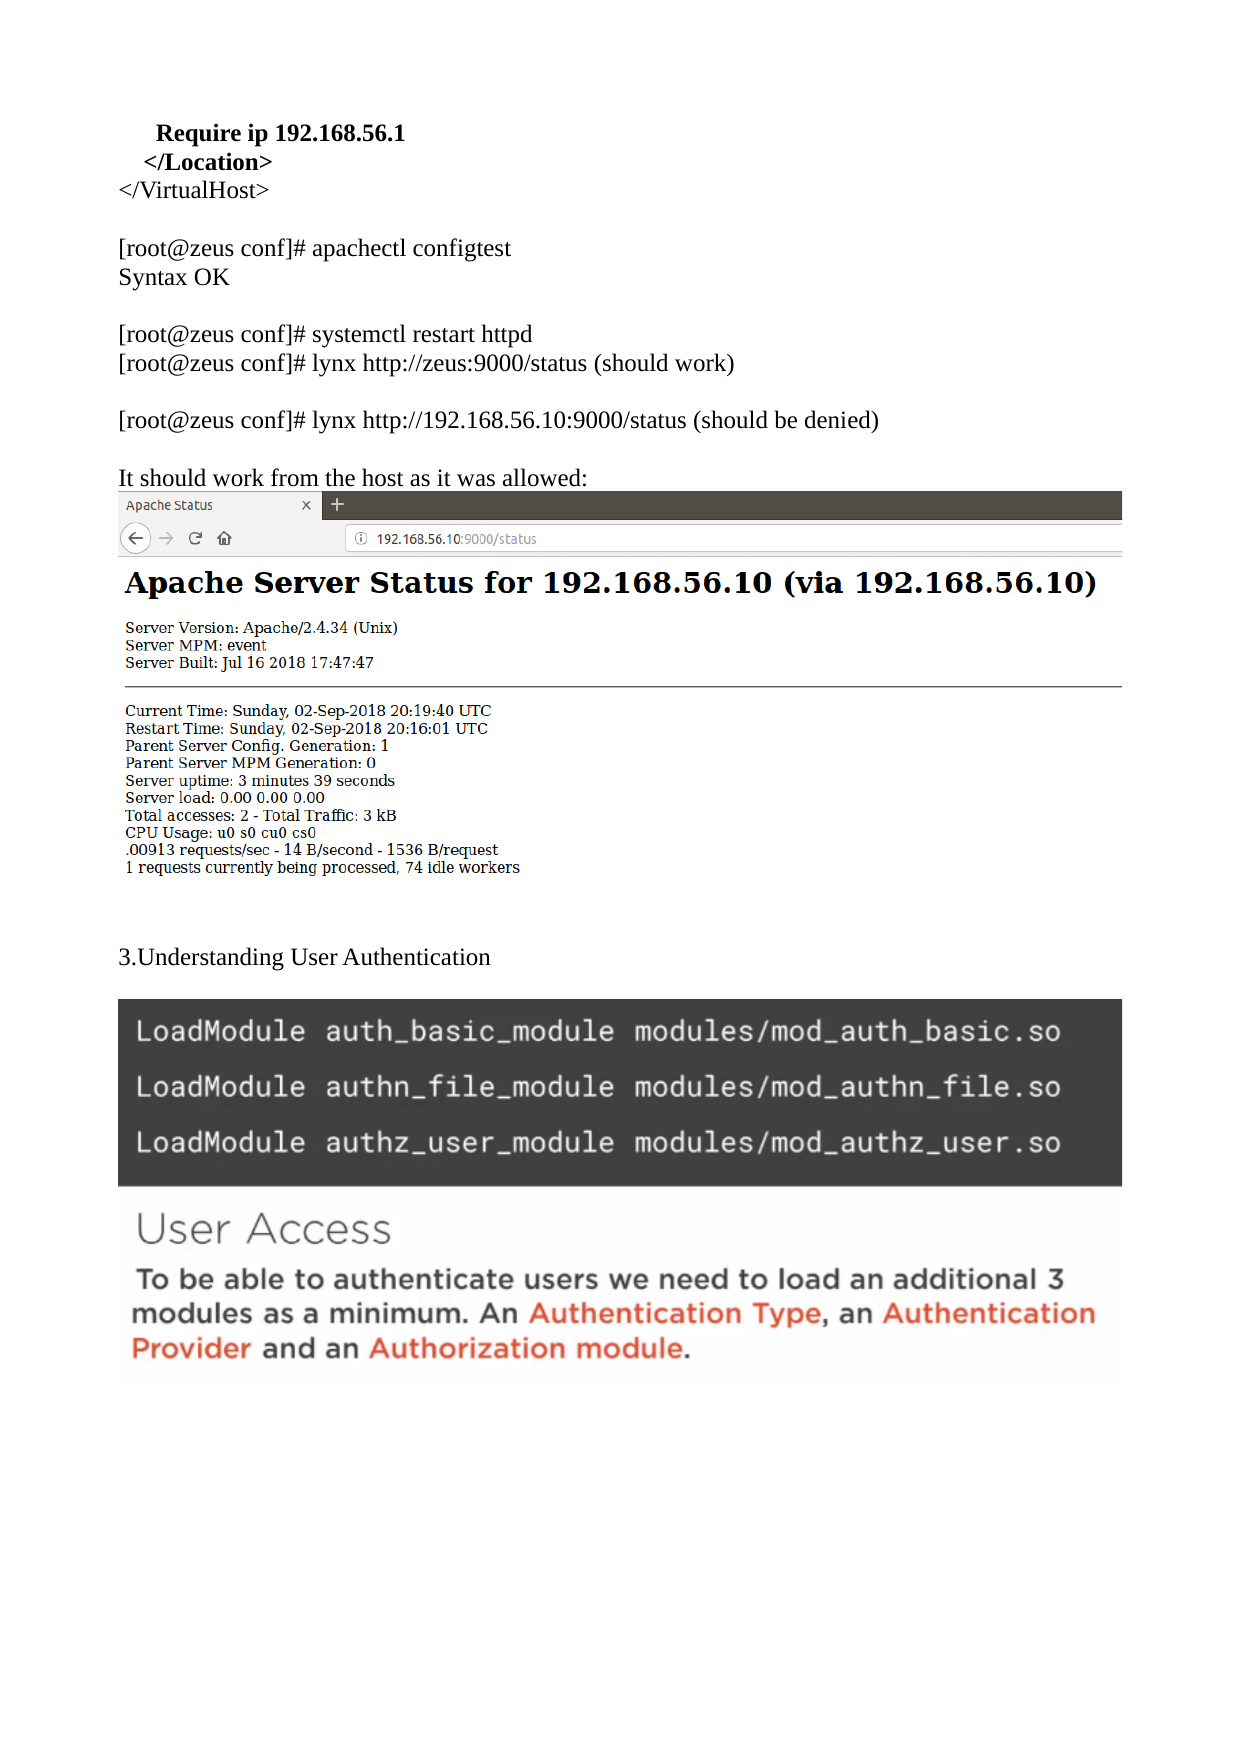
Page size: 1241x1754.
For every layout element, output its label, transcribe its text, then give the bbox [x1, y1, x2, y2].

text Syntax OK [118, 262, 1122, 291]
text It should work from the host as it was allowed: [118, 463, 1122, 491]
text [root@zeus conf]# lynx http://zeus:9000/status (should work) [118, 348, 1122, 377]
text [root@zeus conf]# lynx http://192.168.56.10:9000/status (should be denied) [118, 406, 1122, 434]
text [root@zeus conf]# systemctl restart httpd [118, 319, 1122, 348]
picture [118, 491, 1123, 885]
text [root@zeus conf]# apachectl configtest [118, 233, 1122, 262]
text </VirtualHost> [118, 176, 1122, 204]
text Require ip 192.168.56.1 [118, 118, 1122, 147]
text 3.Understanding User Authentication [118, 942, 1122, 971]
picture [118, 999, 1123, 1383]
text </Location> [118, 147, 1122, 176]
